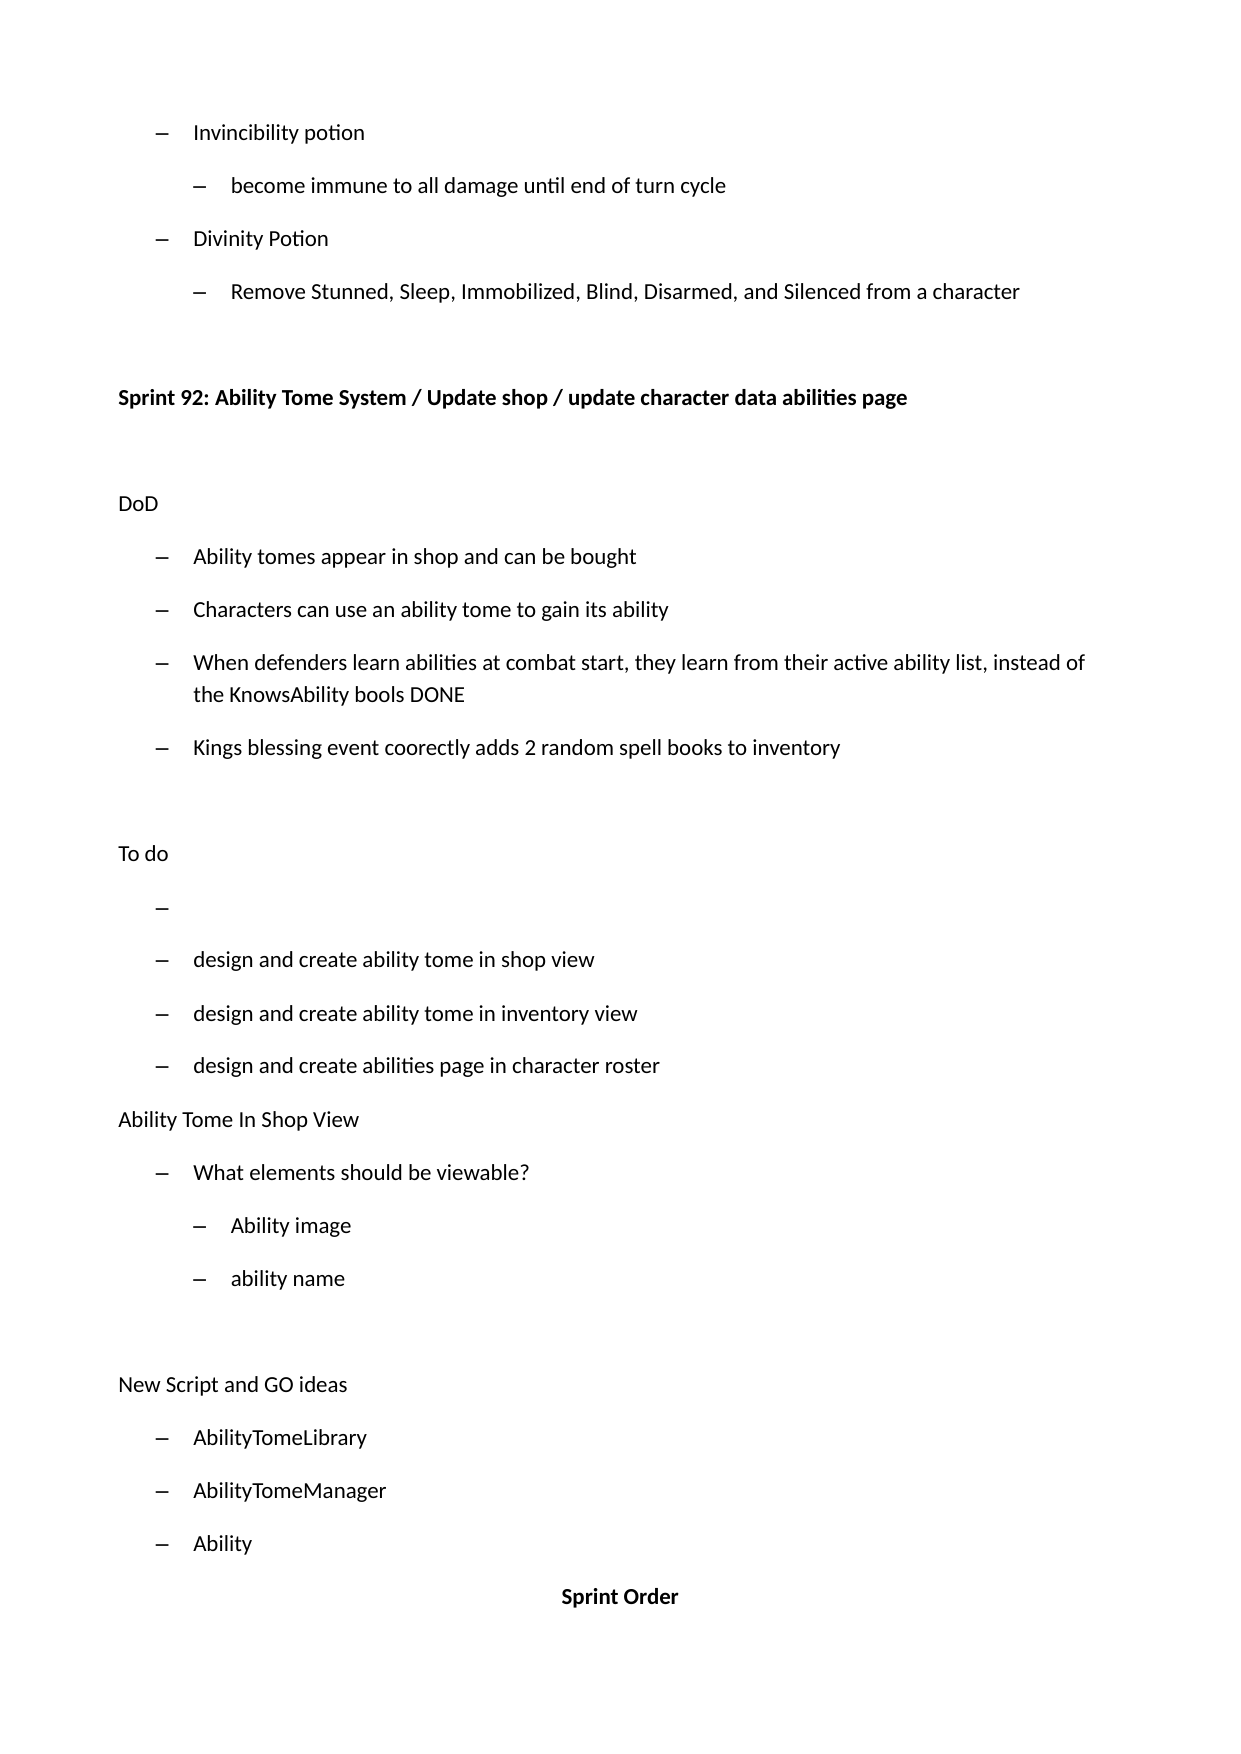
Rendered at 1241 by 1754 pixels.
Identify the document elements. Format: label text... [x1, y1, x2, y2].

text To do [118, 839, 1122, 868]
list design and create abilities page in character roster [156, 1052, 1122, 1080]
text Sprint 92: Ability Tome System / Update shop / update character data abilities page [118, 383, 1122, 411]
list Ability [156, 1529, 1122, 1557]
list AbilityTomeLibrary [156, 1423, 1122, 1451]
list Kings blessing event coorectly adds 2 random spell books to inventory [156, 733, 1122, 762]
text DoD [118, 489, 1122, 517]
list AbilityTomeManager [156, 1476, 1122, 1504]
list ability name [193, 1264, 1122, 1292]
list become immune to all damage until end of turn cycle [193, 171, 1122, 199]
list Invincibility potion [156, 118, 1122, 146]
list Ability image [193, 1211, 1122, 1239]
text New Script and GO ideas [118, 1370, 1122, 1398]
list Characters can use an ability tome to gain its ability [156, 595, 1122, 623]
list design and create ability tome in shop view [156, 946, 1122, 974]
list design and create ability tome in inventory view [156, 999, 1122, 1027]
text Sprint Order [118, 1582, 1122, 1610]
text Ability Tome In Shop View [118, 1105, 1122, 1133]
list When defenders learn abilities at combat start, they learn from their active ability list, instead of the KnowsAbility bools DONE [156, 648, 1122, 708]
list Remove Stunned, Sleep, Immobilized, Blind, Disarmed, and Silenced from a character [193, 277, 1122, 305]
list What elements should be viewable? [156, 1158, 1122, 1186]
list Divinity Potion [156, 224, 1122, 252]
list Ability tomes appear in shop and can be bought [156, 542, 1122, 570]
